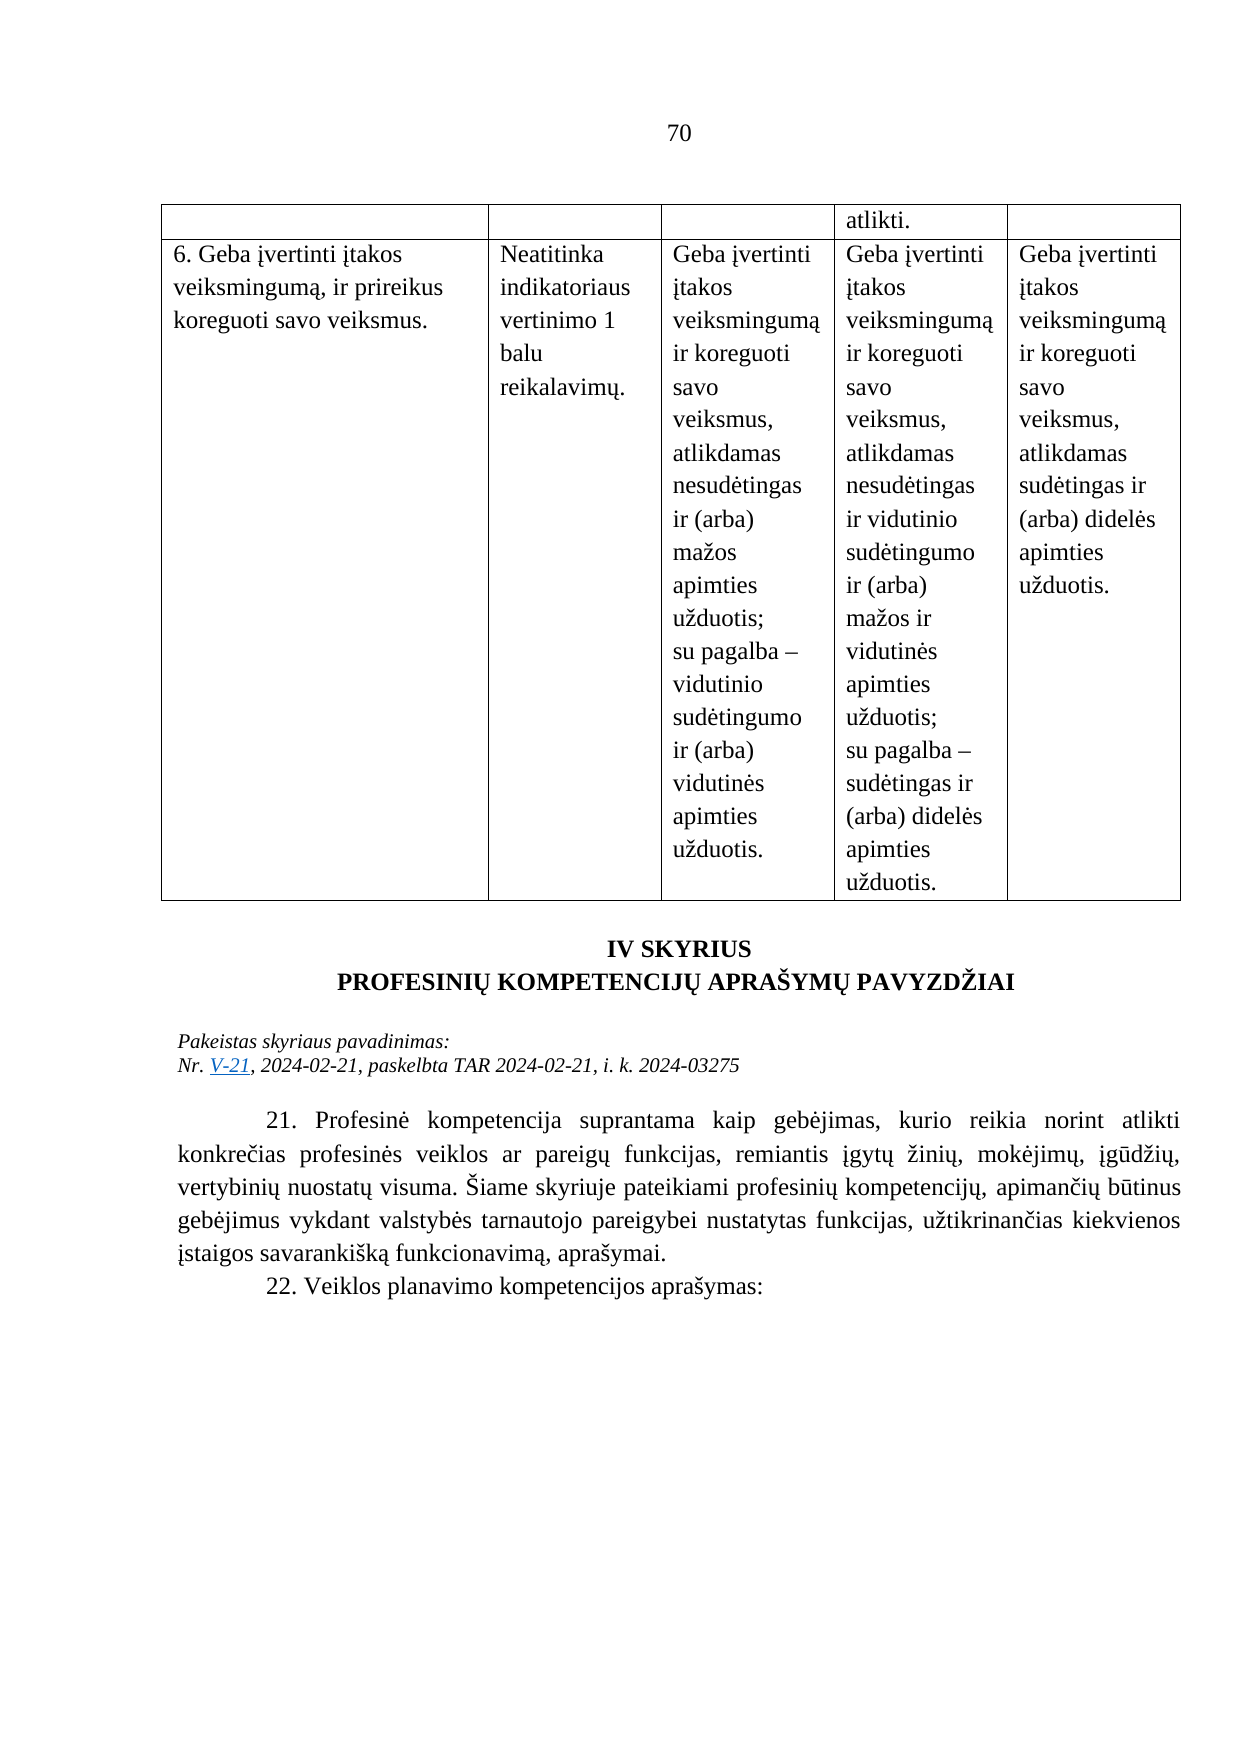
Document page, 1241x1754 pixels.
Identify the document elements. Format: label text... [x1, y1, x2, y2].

table_cell [162, 205, 488, 238]
table_cell atlikti. [835, 205, 1007, 238]
table_cell Geba įvertinti įtakos veiksmingumą ir koreguoti savo veiksmus, atlikdamas nesudėtingas ir (arba) mažos apimties užduotis; su pagalba – vidutinio sudėtingumo ir (arba) vidutinės apimties užduotis. [662, 240, 834, 900]
table_cell 6. Geba įvertinti įtakos veiksmingumą, ir prireikus koreguoti savo veiksmus. [162, 240, 488, 900]
text PROFESINIŲ KOMPETENCIJŲ APRAŠYMŲ PAVYZDŽIAI [177, 967, 1181, 996]
table_cell [489, 205, 661, 238]
text 21. Profesinė kompetencija suprantama kaip gebėjimas, kurio reikia norint atlikti konkrečias profesinės veiklos ar pareigų funkcijas, remiantis įgytų žinių, mokėjimų, įgūdžių, vertybinių nuostatų visuma. Šiame skyriuje pateikiami profesinių kompetencijų, apimančių būtinus gebėjimus vykdant valstybės tarnautojo pareigybei nustatytas funkcijas, užtikrinančias kiekvienos įstaigos savarankišką funkcionavimą, aprašymai. [177, 1106, 1181, 1266]
table_cell Geba įvertinti įtakos veiksmingumą ir koreguoti savo veiksmus, atlikdamas nesudėtingas ir vidutinio sudėtingumo ir (arba) mažos ir vidutinės apimties užduotis; su pagalba – sudėtingas ir (arba) didelės apimties užduotis. [835, 240, 1007, 900]
table_cell Geba įvertinti įtakos veiksmingumą ir koreguoti savo veiksmus, atlikdamas sudėtingas ir (arba) didelės apimties užduotis. [1008, 240, 1180, 900]
text Pakeistas skyriaus pavadinimas: [177, 1029, 1181, 1053]
text Nr. V-21, 2024-02-21, paskelbta TAR 2024-02-21, i. k. 2024-03275 [177, 1053, 1181, 1077]
text 22. Veiklos planavimo kompetencijos aprašymas: [177, 1271, 1181, 1299]
table_cell Neatitinka indikatoriaus vertinimo 1 balu reikalavimų. [489, 240, 661, 900]
table_cell [662, 205, 834, 238]
text IV SKYRIUS [177, 934, 1181, 963]
table_cell [1008, 205, 1180, 238]
